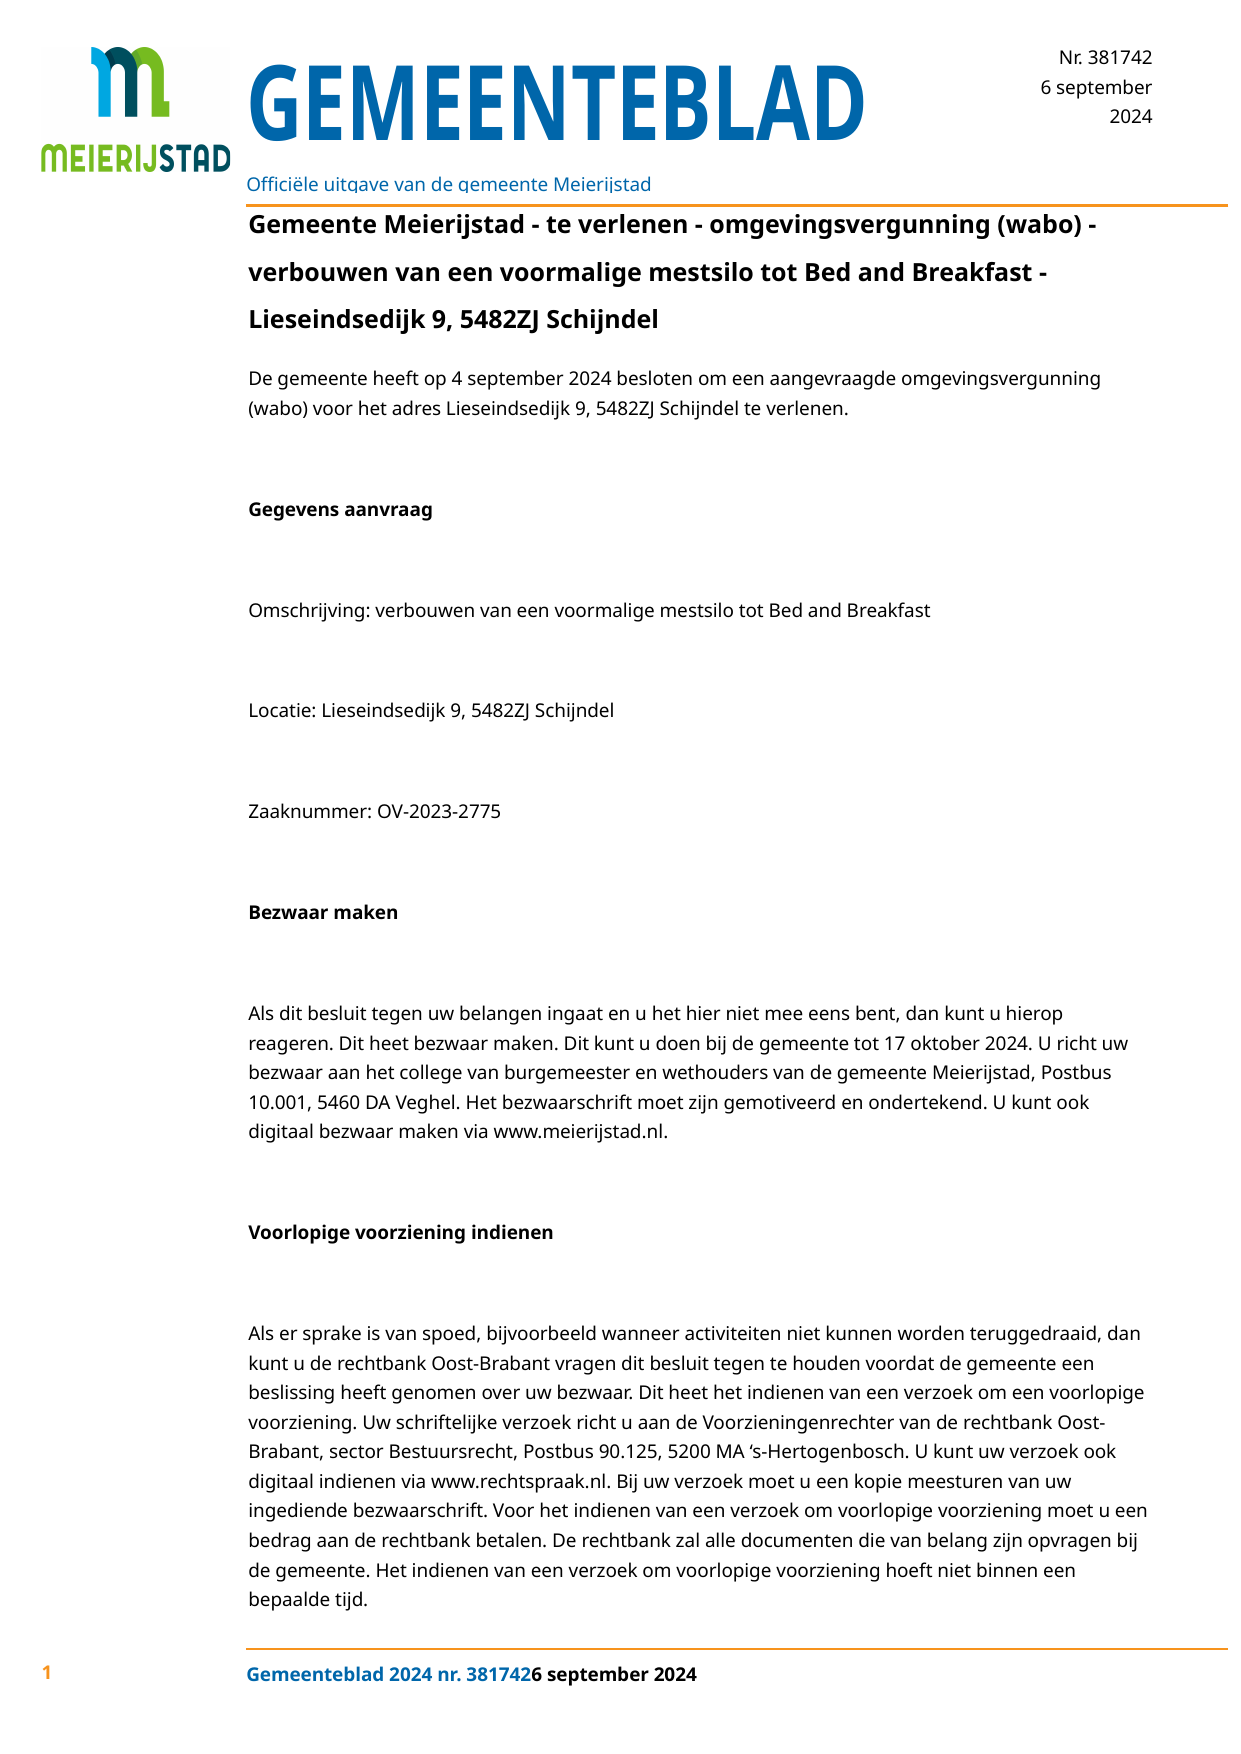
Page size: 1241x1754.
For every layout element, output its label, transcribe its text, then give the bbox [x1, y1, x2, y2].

text De gemeente heeft op 4 september 2024 besloten om een aangevraagde omgevingsvergunning (wabo) voor het adres Lieseindsedijk 9, 5482ZJ Schijndel te verlenen. [248, 366, 1152, 421]
text Gemeente Meierijstad - te verlenen - omgevingsvergunning (wabo) - verbouwen van een voormalige mestsilo tot Bed and Breakfast - Lieseindsedijk 9, 5482ZJ Schijndel [248, 207, 1152, 336]
text Zaaknummer: OV-2023-2775 [248, 798, 1152, 824]
text Bezwaar maken [248, 899, 1152, 925]
text Omschrijving: verbouwen van een voormalige mestsilo tot Bed and Breakfast [248, 597, 1152, 622]
text Gegevens aanvraag [248, 496, 1152, 522]
text Voorlopige voorziening indienen [248, 1219, 1152, 1245]
text Locatie: Lieseindsedijk 9, 5482ZJ Schijndel [248, 698, 1152, 723]
text Als dit besluit tegen uw belangen ingaat en u het hier niet mee eens bent, dan kunt u hierop reageren. Dit heet bezwaar maken. Dit kunt u doen bij de gemeente tot 17 oktober 2024. U richt uw bezwaar aan het college van burgemeester en wethouders van de gemeente Meierijstad, Postbus 10.001, 5460 DA Veghel. Het bezwaarschrift moet zijn gemotiveerd en ondertekend. U kunt ook digitaal bezwaar maken via www.meierijstad.nl. [248, 1000, 1152, 1144]
text Als er sprake is van spoed, bijvoorbeeld wanneer activiteiten niet kunnen worden teruggedraaid, dan kunt u de rechtbank Oost-Brabant vragen dit besluit tegen te houden voordat de gemeente een beslissing heeft genomen over uw bezwaar. Dit heet het indienen van een verzoek om een voorlopige voorziening. Uw schriftelijke verzoek richt u aan de Voorzieningenrechter van de rechtbank Oost-Brabant, sector Bestuursrecht, Postbus 90.125, 5200 MA ‘s-Hertogenbosch. U kunt uw verzoek ook digitaal indienen via www.rechtspraak.nl. Bij uw verzoek moet u een kopie meesturen van uw ingediende bezwaarschrift. Voor het indienen van een verzoek om voorlopige voorziening moet u een bedrag aan de rechtbank betalen. De rechtbank zal alle documenten die van belang zijn opvragen bij de gemeente. Het indienen van een verzoek om voorlopige voorziening hoeft niet binnen een bepaalde tijd. [248, 1320, 1152, 1612]
picture [41, 47, 231, 172]
